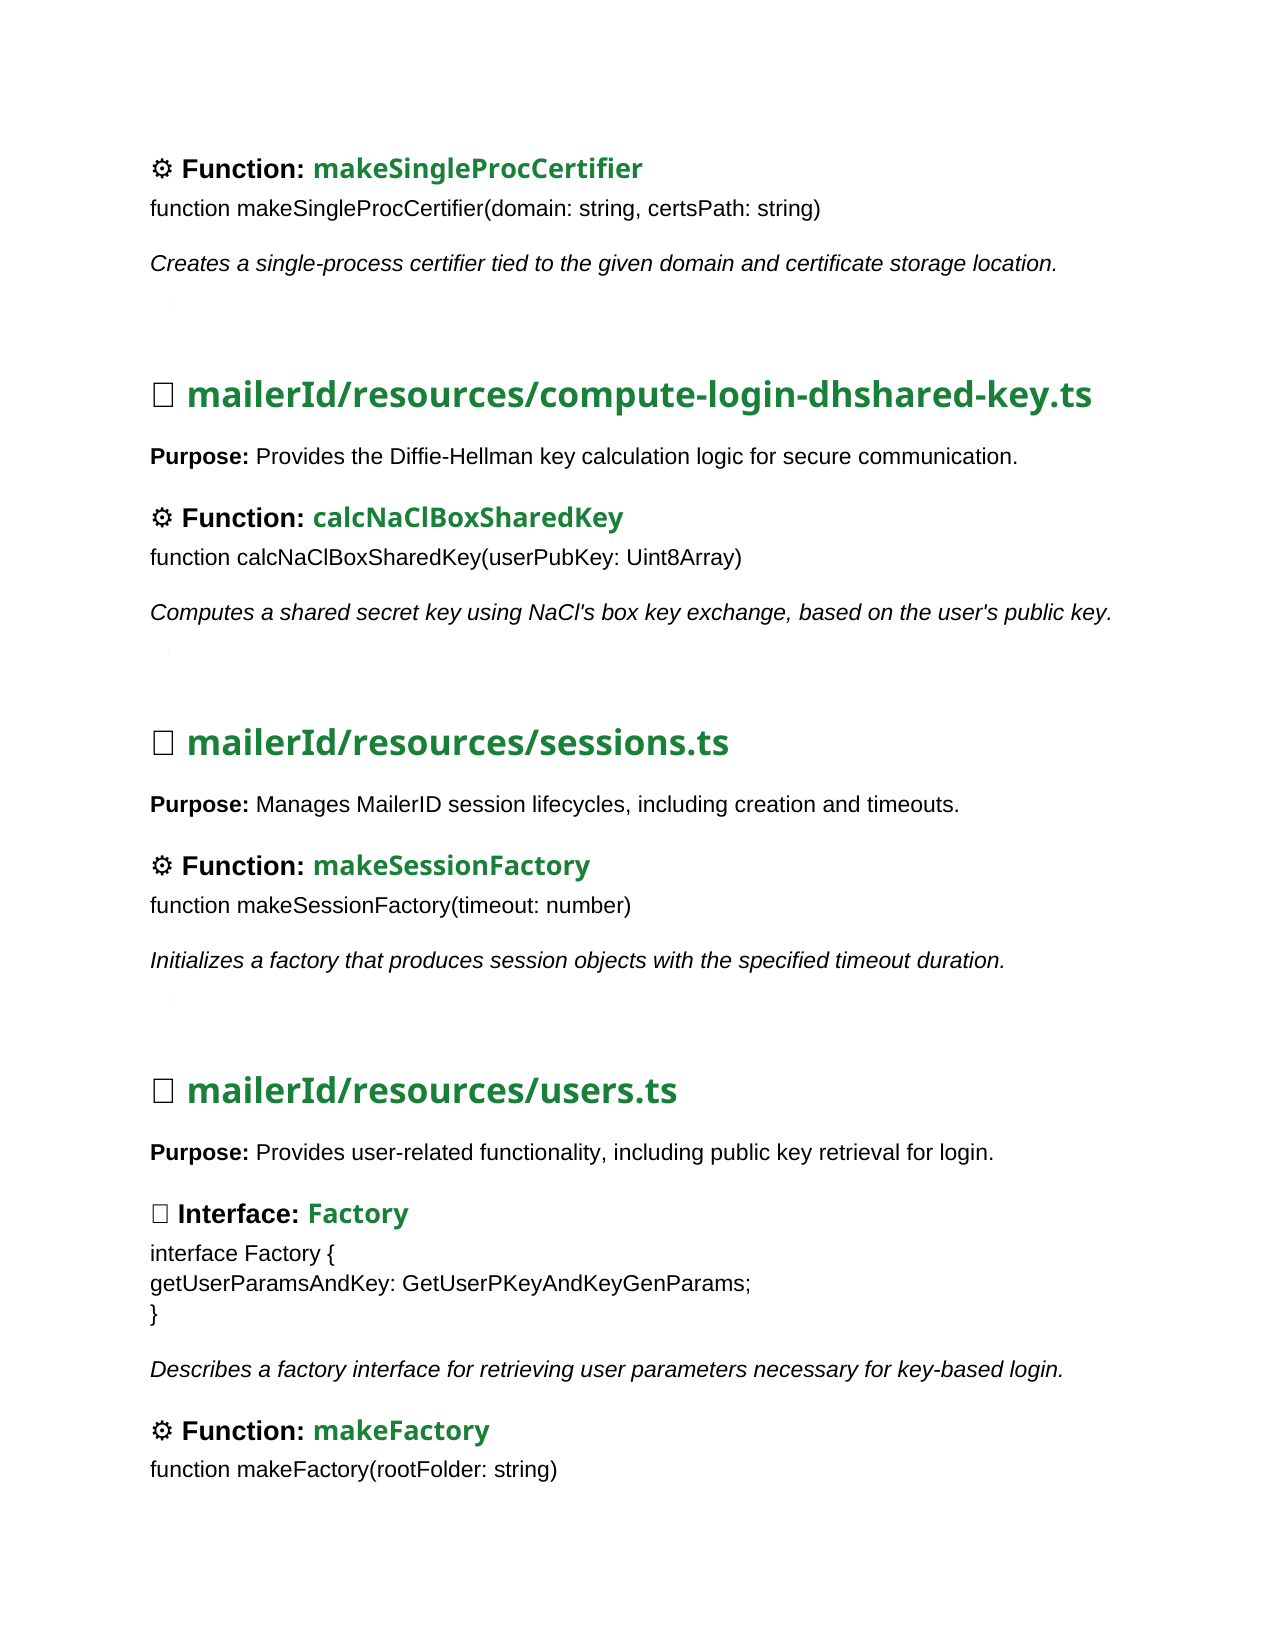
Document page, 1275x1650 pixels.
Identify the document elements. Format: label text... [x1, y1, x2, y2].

text function makeFactory(rootFolder: string) [150, 1456, 1125, 1483]
subtitle ⚙️ Function: calcNaClBoxSharedKey [150, 498, 1125, 535]
text function calcNaClBoxSharedKey(userPubKey: Uint8Array) [150, 543, 1125, 570]
text getUserParamsAndKey: GetUserPKeyAndKeyGenParams; [150, 1270, 1125, 1296]
subtitle 📄 mailerId/resources/sessions.ts [150, 718, 1125, 766]
subtitle 📄 mailerId/resources/users.ts [150, 1066, 1125, 1114]
text function makeSingleProcCertifier(domain: string, certsPath: string) [150, 195, 1125, 222]
subtitle 📄 mailerId/resources/compute-login-dhshared-key.ts [150, 369, 1125, 418]
text Computes a shared secret key using NaCl's box key exchange, based on the user's public key. [150, 599, 1125, 625]
text Initializes a factory that produces session objects with the specified timeout duration. [150, 947, 1125, 973]
text Describes a factory interface for retrieving user parameters necessary for key-based login. [150, 1356, 1125, 1382]
text Creates a single-process certifier tied to the given domain and certificate storage location. [150, 250, 1125, 277]
text Purpose: Manages MailerID session lifecycles, including creation and timeouts. [150, 791, 1125, 817]
subtitle ⚙️ Function: makeSingleProcCertifier [150, 150, 1125, 187]
text function makeSessionFactory(timeout: number) [150, 892, 1125, 918]
subtitle 🧩 Interface: Factory [150, 1195, 1125, 1232]
subtitle ⚙️ Function: makeFactory [150, 1411, 1125, 1448]
text Purpose: Provides user-related functionality, including public key retrieval for login. [150, 1139, 1125, 1166]
text interface Factory { [150, 1240, 1125, 1266]
text Purpose: Provides the Diffie-Hellman key calculation logic for secure communication. [150, 443, 1125, 469]
text } [150, 1300, 1125, 1327]
subtitle ⚙️ Function: makeSessionFactory [150, 846, 1125, 883]
